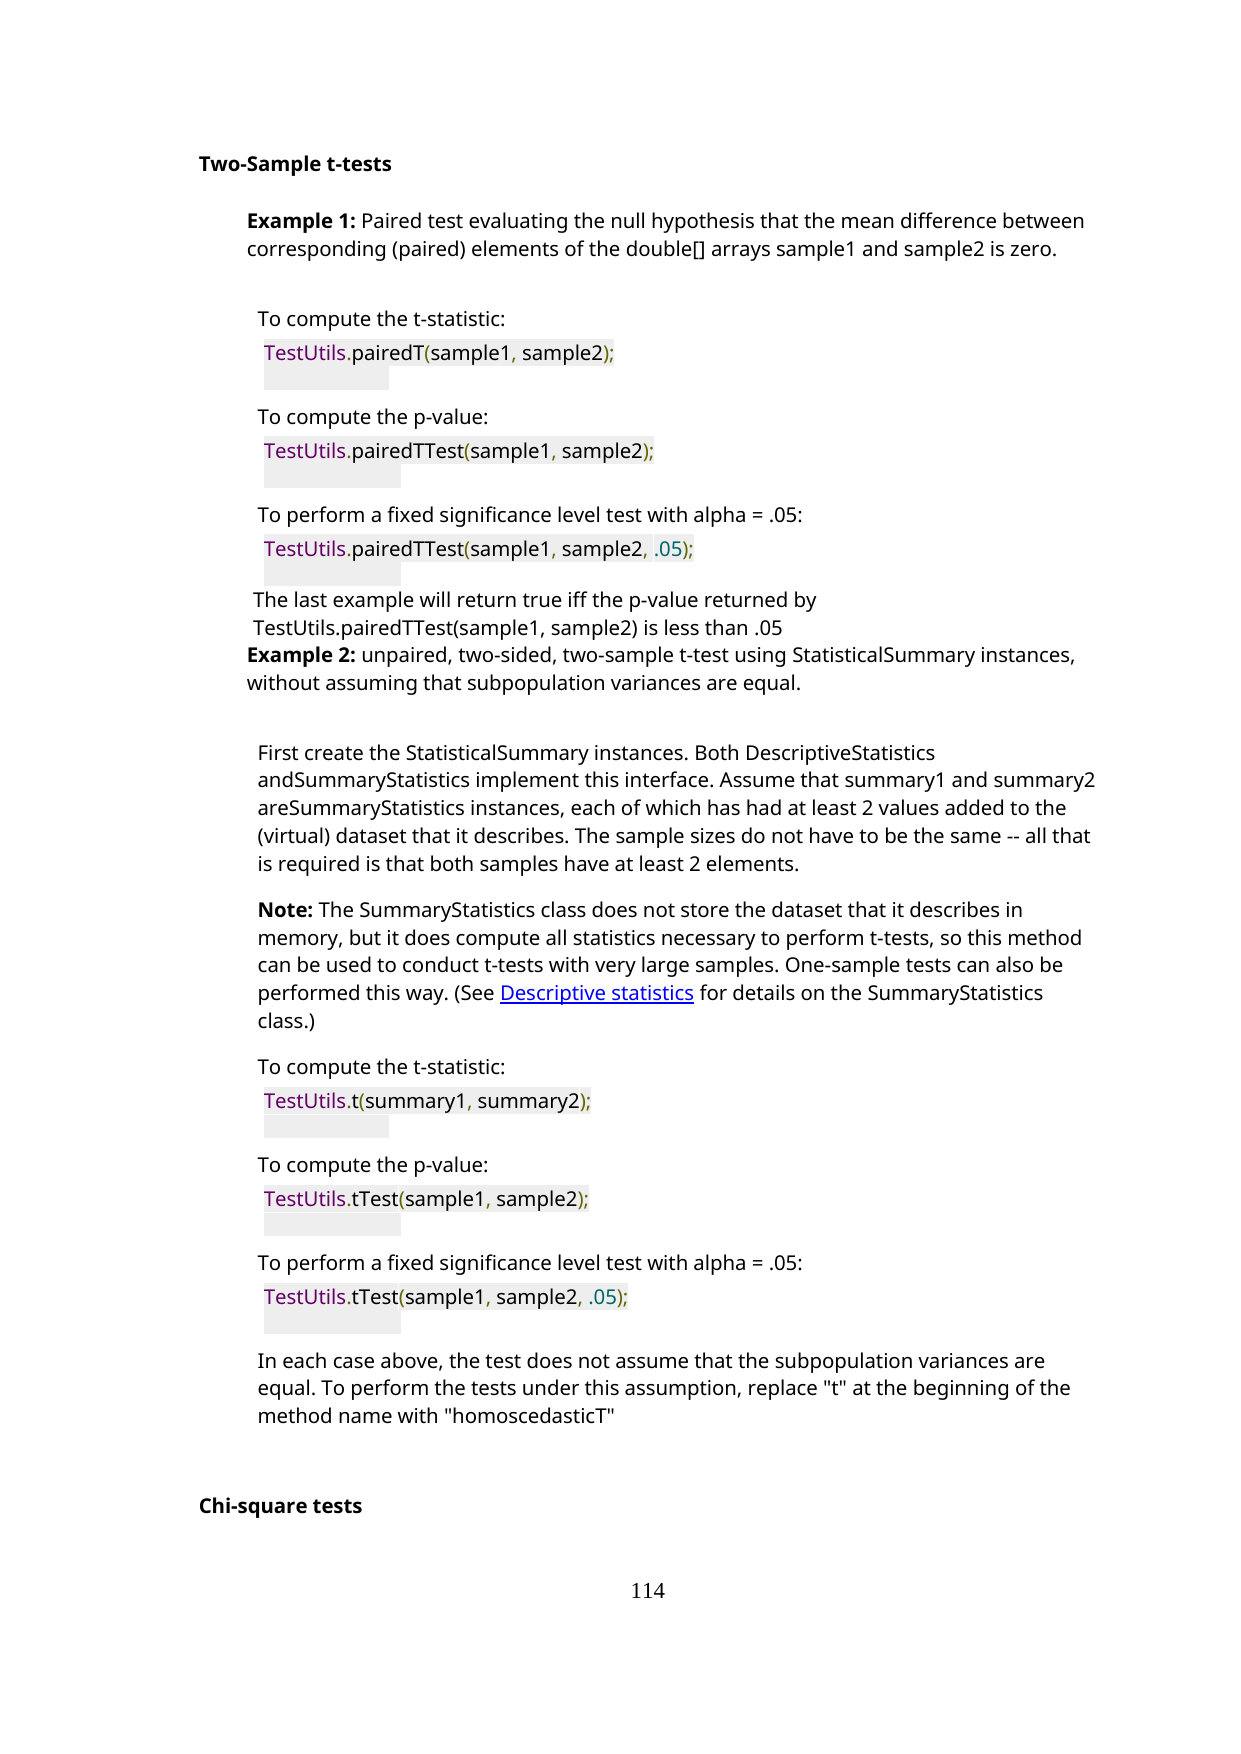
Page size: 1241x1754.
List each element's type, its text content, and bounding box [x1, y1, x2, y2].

list To compute the p-value: [257, 1151, 1097, 1178]
list To perform a fixed significance level test with alpha = .05: [257, 1248, 1097, 1276]
list Example 1: Paired test evaluating the null hypothesis that the mean difference between corresponding (paired) elements of the double[] arrays sample1 and sample2 is zero. [247, 207, 1108, 263]
list In each case above, the test does not assume that the subpopulation variances are equal. To perform the tests under this assumption, replace "t" at the beginning of the method name with "homoscedasticT" [257, 1346, 1097, 1429]
list Example 2: unpaired, two-sided, two-sample t-test using StatisticalSummary instances, without assuming that subpopulation variances are equal. [247, 641, 1108, 696]
subtitle Chi-square tests [198, 1492, 1097, 1519]
list Note: The SummaryStatistics class does not store the dataset that it describes in memory, but it does compute all statistics necessary to perform t-tests, so this method can be used to conduct t-tests with very large samples. One-sample tests can also be performed this way. (See Descriptive statistics for details on the SummaryStatistics class.) [257, 896, 1097, 1034]
text TestUtils.pairedTTest(sample1, sample2); [264, 436, 1097, 464]
list To compute the p-value: [257, 402, 1097, 430]
text TestUtils.pairedT(sample1, sample2); [264, 338, 1097, 366]
list To compute the t-statistic: [257, 1053, 1097, 1081]
text TestUtils.tTest(sample1, sample2); [264, 1185, 1097, 1212]
list The last example will return true iff the p-value returned by TestUtils.pairedTTest(sample1, sample2) is less than .05 [253, 586, 1108, 641]
subtitle Two-Sample t-tests [198, 150, 1097, 178]
list To perform a fixed significance level test with alpha = .05: [257, 500, 1097, 528]
list To compute the t-statistic: [257, 304, 1097, 332]
text TestUtils.t(summary1, summary2); [264, 1087, 1097, 1114]
list First create the StatisticalSummary instances. Both DescriptiveStatistics andSummaryStatistics implement this interface. Assume that summary1 and summary2 areSummaryStatistics instances, each of which has had at least 2 values added to the (virtual) dataset that it describes. The sample sizes do not have to be the same -- all that is required is that both samples have at least 2 elements. [257, 738, 1097, 877]
text TestUtils.tTest(sample1, sample2, .05); [264, 1282, 1097, 1310]
text TestUtils.pairedTTest(sample1, sample2, .05); [264, 534, 1097, 562]
